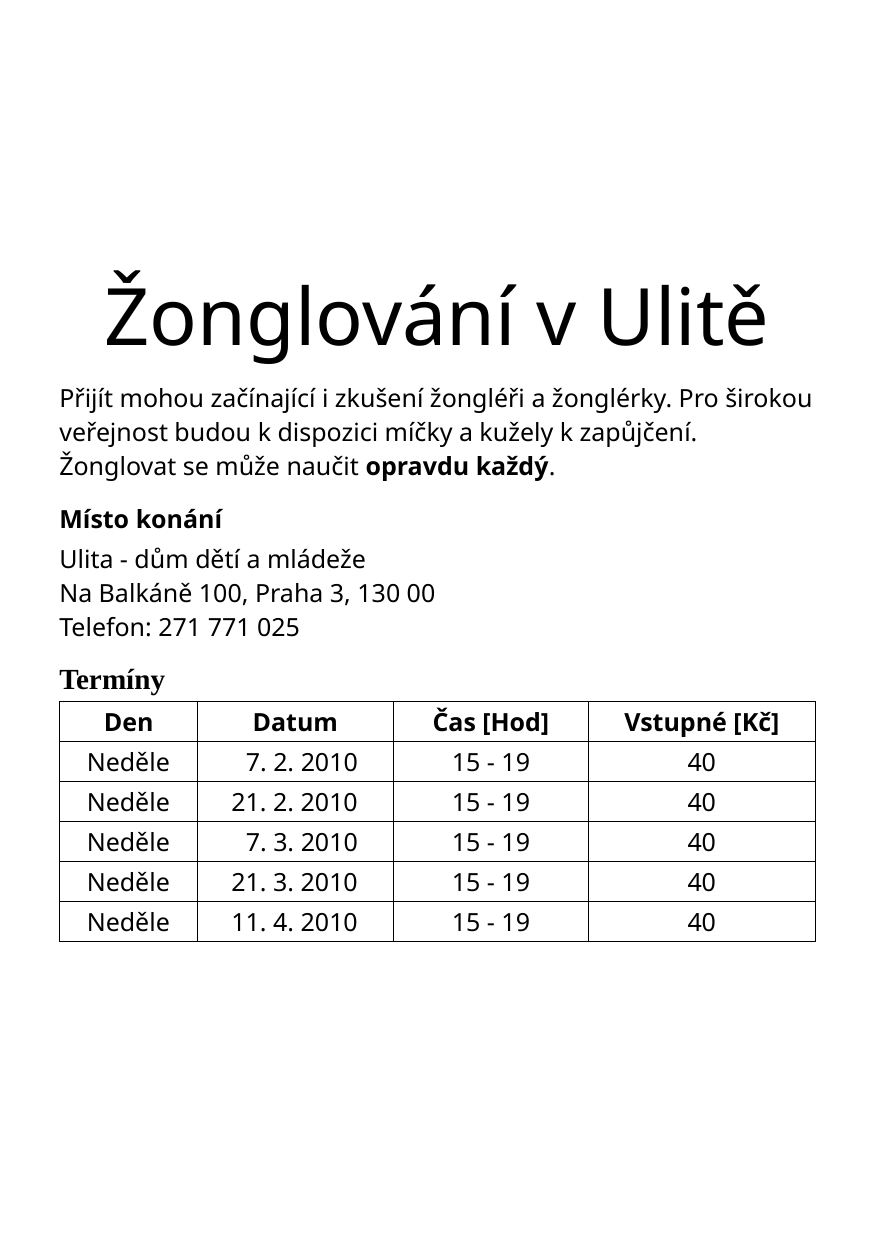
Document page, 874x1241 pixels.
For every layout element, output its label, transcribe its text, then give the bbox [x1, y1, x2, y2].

table_cell 15 - 19 [394, 742, 588, 781]
table_cell 40 [589, 742, 815, 781]
table_cell Neděle [60, 742, 197, 781]
table_header [59, 981, 437, 1151]
table_header [311, 59, 563, 235]
table_cell 21. 3. 2010 [198, 862, 393, 901]
table_header [437, 981, 815, 1151]
table_cell 11. 4. 2010 [198, 902, 393, 941]
table_cell 15 - 19 [394, 862, 588, 901]
table_cell Neděle [60, 782, 197, 821]
table_cell Neděle [60, 862, 197, 901]
table_header [563, 59, 815, 235]
table_header Vstupné [Kč] [589, 702, 815, 741]
table_header Čas [Hod] [394, 702, 588, 741]
subtitle Místo konání [59, 501, 815, 535]
table_cell 15 - 19 [394, 782, 588, 821]
text Přijít mohou začínající i zkušení žongléři a žonglérky. Pro širokou veřejnost budou k dispozici míčky a kužely k zapůjčení. Žonglovat se může naučit opravdu každý. [59, 381, 815, 483]
table_header Datum [198, 702, 393, 741]
table_cell 21. 2. 2010 [198, 782, 393, 821]
table_header Den [60, 702, 197, 741]
table_cell 7. 2. 2010 [198, 742, 393, 781]
table_cell 7. 3. 2010 [198, 822, 393, 861]
table_cell 40 [589, 902, 815, 941]
table_cell 15 - 19 [394, 822, 588, 861]
table_cell 40 [589, 862, 815, 901]
table_cell Neděle [60, 902, 197, 941]
subtitle Žonglování v Ulitě [59, 260, 815, 368]
text Ulita - dům dětí a mládeže Na Balkáně 100, Praha 3, 130 00 Telefon: 271 771 025 [59, 541, 815, 643]
table_cell 15 - 19 [394, 902, 588, 941]
table_cell Neděle [60, 822, 197, 861]
table_cell 40 [589, 822, 815, 861]
table_header [59, 59, 311, 235]
table_cell 40 [589, 782, 815, 821]
subtitle Termíny [59, 662, 815, 696]
